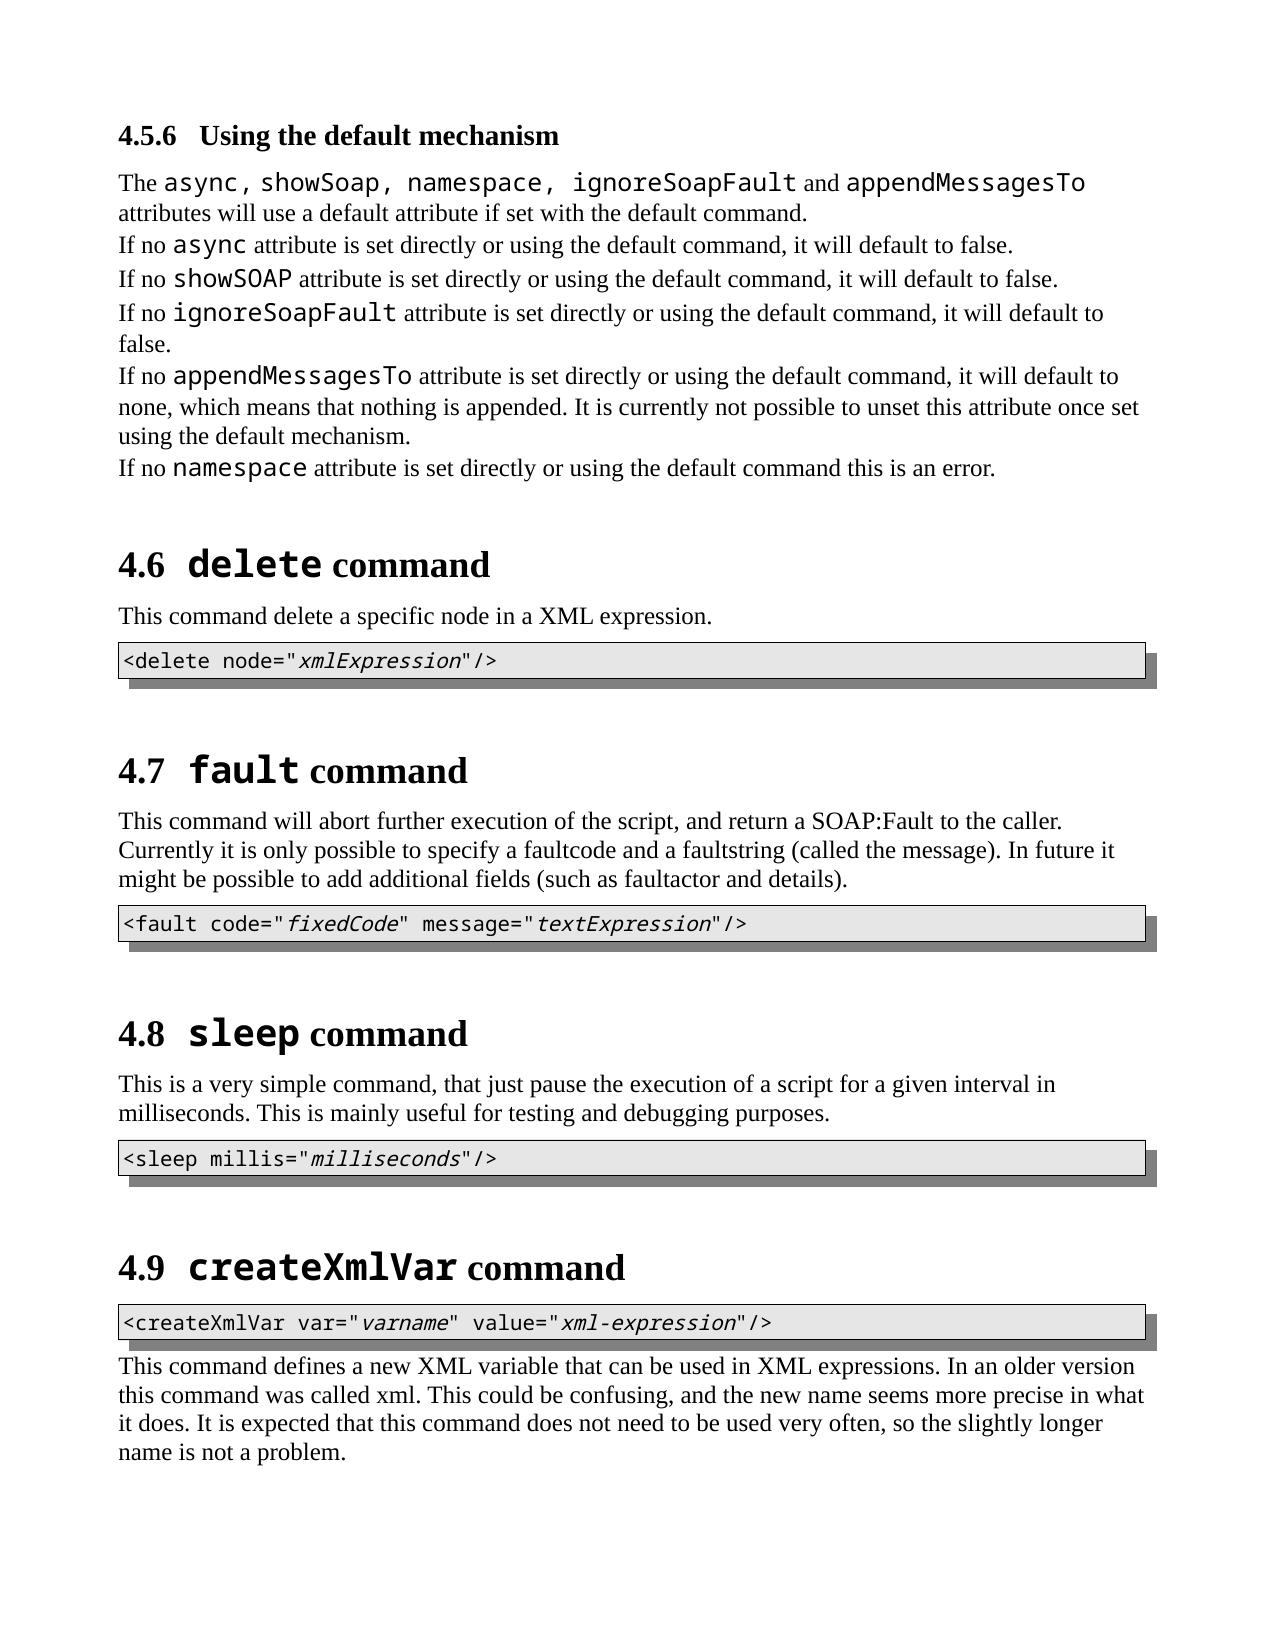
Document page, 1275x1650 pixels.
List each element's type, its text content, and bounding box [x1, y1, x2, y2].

text <delete node="xmlExpression"/> [119, 643, 1145, 678]
text If no async attribute is set directly or using the default command, it will default to false. [118, 227, 1157, 261]
text <createXmlVar var="varname" value="xml-expression"/> [119, 1305, 1145, 1339]
text The async, showSoap, namespace, ignoreSoapFault and appendMessagesTo attributes will use a default attribute if set with the default command. [118, 164, 1157, 227]
text This command delete a specific node in a XML expression. [118, 601, 1157, 629]
text If no showSOAP attribute is set directly or using the default command, it will default to false. [118, 261, 1157, 295]
text <sleep millis="milliseconds"/> [119, 1141, 1145, 1175]
text This command defines a new XML variable that can be used in XML expressions. In an older version this command was called xml. This could be confusing, and the new name seems more precise in what it does. It is expected that this command does not need to be used very often, so the slightly longer name is not a problem. [118, 1351, 1157, 1466]
subtitle delete command [118, 537, 1157, 588]
subtitle createXmlVar command [118, 1240, 1157, 1291]
text <fault code="fixedCode" message="textExpression"/> [119, 906, 1145, 941]
text If no appendMessagesTo attribute is set directly or using the default command, it will default to none, which means that nothing is appended. It is currently not possible to unset this attribute once set using the default mechanism. [118, 358, 1157, 449]
subtitle sleep command [118, 1006, 1157, 1057]
text This is a very simple command, that just pause the execution of a script for a given interval in milliseconds. This is mainly useful for testing and debugging purposes. [118, 1069, 1157, 1127]
subtitle Using the default mechanism [118, 118, 1157, 152]
subtitle fault command [118, 743, 1157, 794]
text This command will abort further execution of the script, and return a SOAP:Fault to the caller. Currently it is only possible to specify a faultcode and a faultstring (called the message). In future it might be possible to add additional fields (such as faultactor and details). [118, 806, 1157, 893]
text If no ignoreSoapFault attribute is set directly or using the default command, it will default to false. [118, 295, 1157, 358]
text If no namespace attribute is set directly or using the default command this is an error. [118, 449, 1157, 483]
